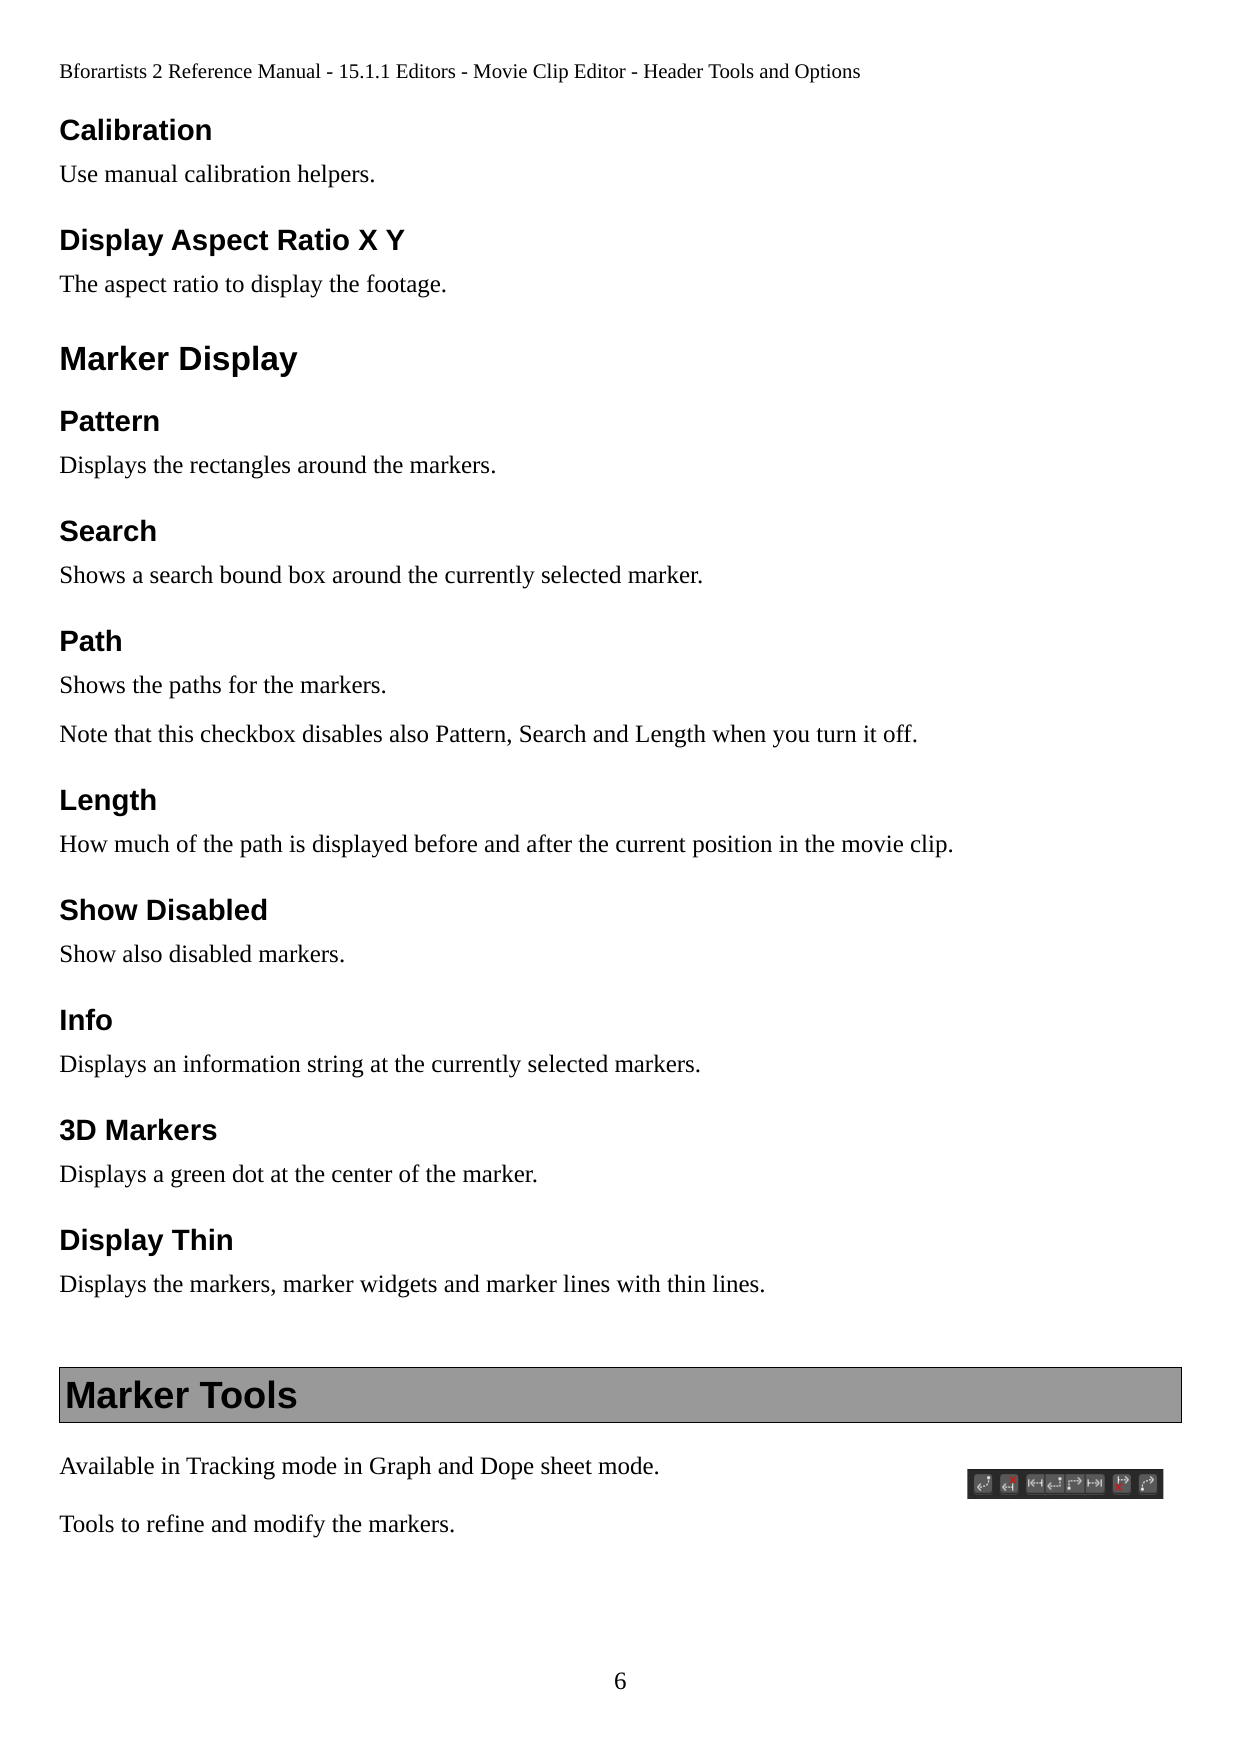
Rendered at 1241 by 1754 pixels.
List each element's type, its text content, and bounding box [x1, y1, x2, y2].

text The aspect ratio to display the footage. [59, 269, 1181, 297]
text Displays the rectangles around the markers. [59, 451, 1181, 479]
text Use manual calibration helpers. [59, 159, 1181, 188]
text How much of the path is displayed before and after the current position in the movie clip. [59, 829, 1181, 858]
table_header Marker Tools [60, 1368, 1181, 1422]
text Displays a green dot at the center of the marker. [59, 1159, 1181, 1188]
text Show also disabled markers. [59, 939, 1181, 968]
text Note that this checkbox disables also Pattern, Search and Length when you turn it off. [59, 719, 1181, 748]
subtitle Search [59, 514, 1181, 548]
subtitle Display Aspect Ratio X Y [59, 222, 1181, 256]
subtitle 3D Markers [59, 1113, 1181, 1147]
subtitle Path [59, 624, 1181, 658]
text Displays an information string at the currently selected markers. [59, 1049, 1181, 1078]
text Tools to refine and modify the markers. [59, 1509, 1181, 1537]
subtitle Marker Display [59, 339, 1181, 377]
text Displays the markers, marker widgets and marker lines with thin lines. [59, 1269, 1181, 1298]
text Available in Tracking mode in Graph and Dope sheet mode. [59, 1451, 1181, 1480]
subtitle Info [59, 1003, 1181, 1037]
text Shows a search bound box around the currently selected marker. [59, 561, 1181, 589]
subtitle Length [59, 783, 1181, 817]
subtitle Display Thin [59, 1223, 1181, 1256]
subtitle Show Disabled [59, 893, 1181, 927]
picture [967, 1469, 1164, 1499]
subtitle Pattern [59, 404, 1181, 438]
text Shows the paths for the markers. [59, 670, 1181, 699]
subtitle Calibration [59, 113, 1181, 146]
